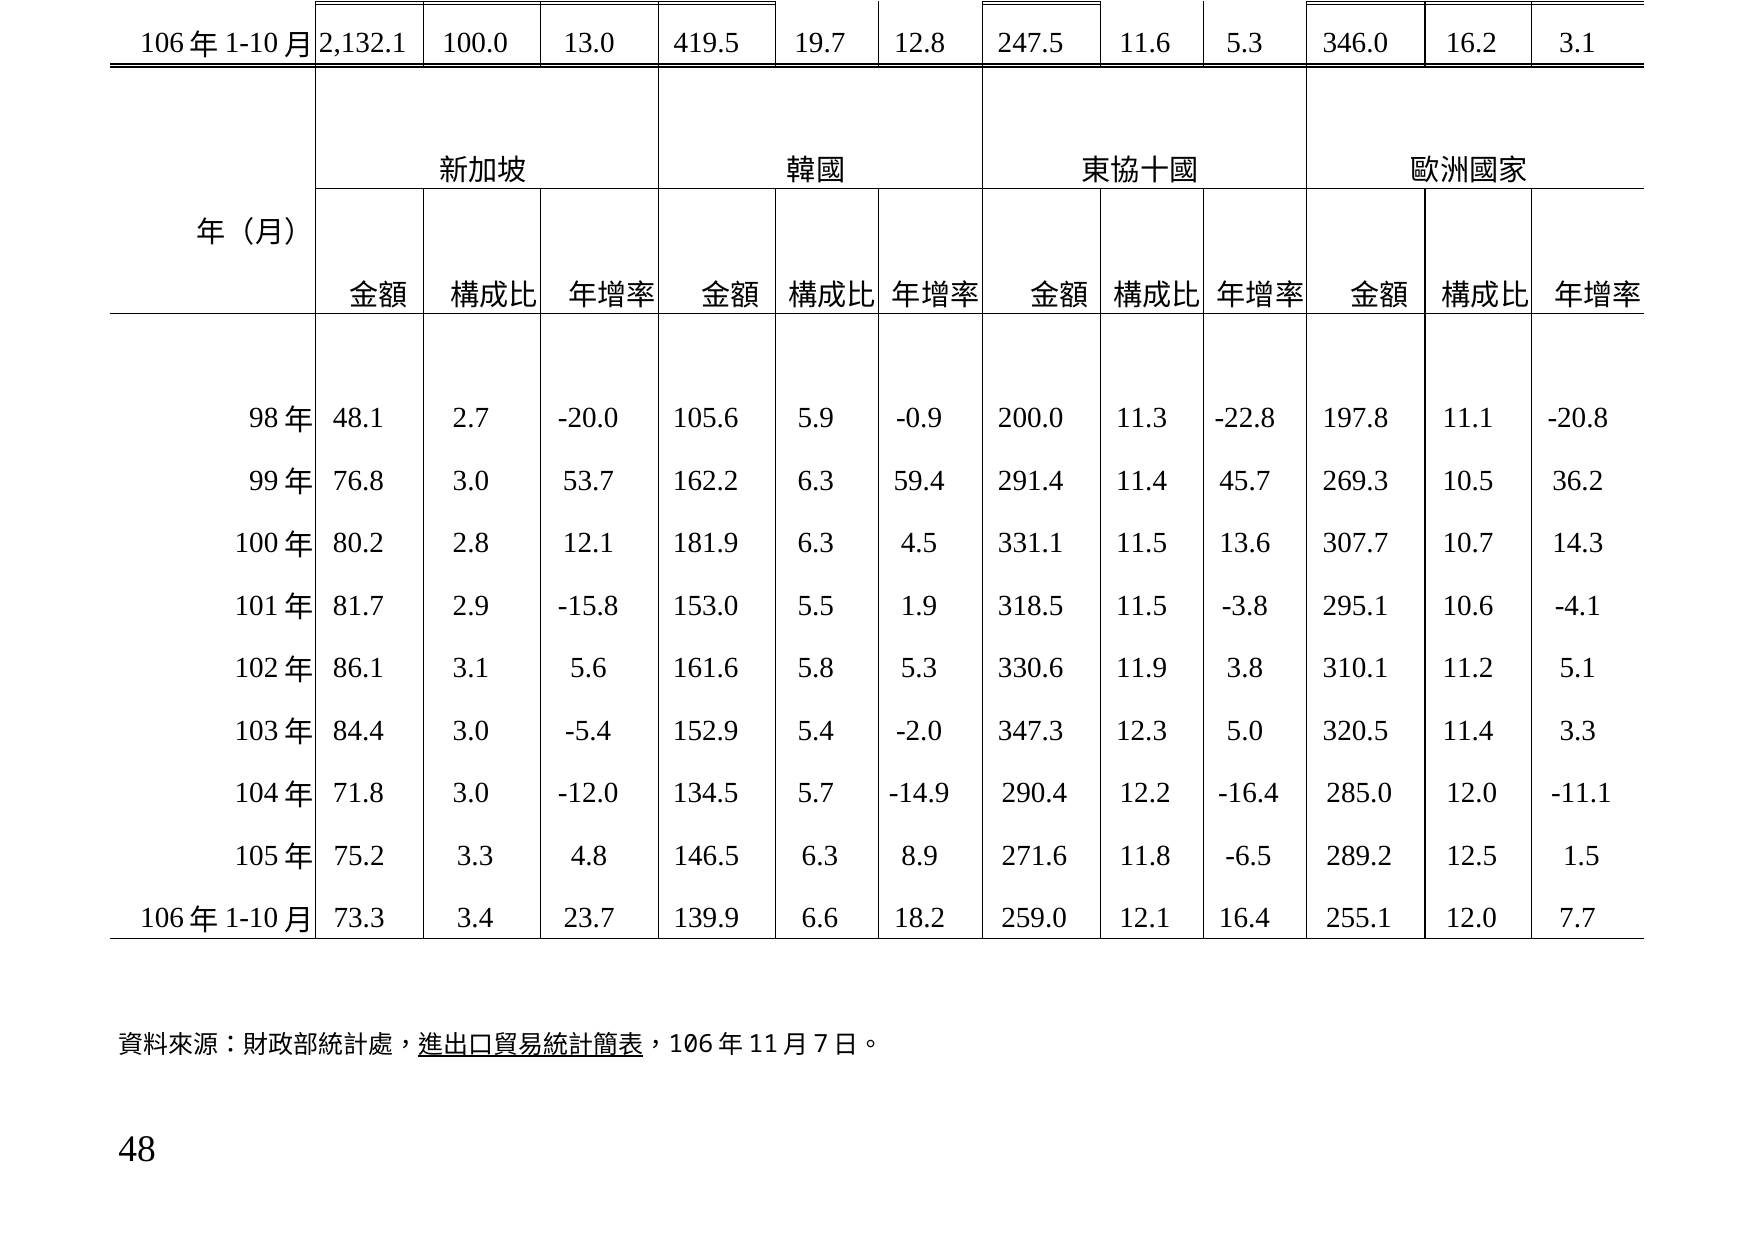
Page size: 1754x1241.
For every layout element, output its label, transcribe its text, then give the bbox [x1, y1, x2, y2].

table_cell 8.9 [879, 813, 982, 876]
table_cell 構成比 [776, 189, 878, 313]
table_cell 45.7 [1204, 438, 1306, 501]
table_cell 320.5 [1307, 688, 1424, 751]
table_cell 4.8 [541, 813, 658, 876]
table_cell 161.6 [659, 626, 775, 688]
table_cell 年（月） [110, 68, 315, 313]
table_cell 81.7 [316, 563, 423, 626]
table_cell -14.9 [879, 751, 982, 813]
table_cell 103年 [110, 688, 315, 751]
table_cell 3.8 [1204, 626, 1306, 688]
table_cell -4.1 [1532, 563, 1644, 626]
table_cell 14.3 [1532, 501, 1644, 563]
table_cell 3.1 [1532, 5, 1644, 63]
table_cell 4.5 [879, 501, 982, 563]
table_cell 153.0 [659, 563, 775, 626]
table_cell 2,132.1 [316, 5, 423, 63]
table_cell 259.0 [983, 876, 1100, 938]
table_cell 5.6 [541, 626, 658, 688]
table_cell 318.5 [983, 563, 1100, 626]
table_cell 1.9 [879, 563, 982, 626]
table_cell 106年1-10月 [110, 1, 315, 63]
table_cell 134.5 [659, 751, 775, 813]
table_cell 11.3 [1101, 314, 1203, 438]
table_cell 12.0 [1426, 751, 1531, 813]
table_cell 347.3 [983, 688, 1100, 751]
table_cell 197.8 [1307, 314, 1424, 438]
table_cell 99年 [110, 438, 315, 501]
table_cell 104年 [110, 751, 315, 813]
table_cell 11.6 [1101, 1, 1203, 63]
table_cell 13.6 [1204, 501, 1306, 563]
table_cell 歐洲國家 [1307, 68, 1644, 188]
table_cell 98年 [110, 314, 315, 438]
table_cell 12.5 [1426, 813, 1531, 876]
table_cell -0.9 [879, 314, 982, 438]
table_cell 139.9 [659, 876, 775, 938]
table_cell 285.0 [1307, 751, 1424, 813]
table_cell 11.2 [1426, 626, 1531, 688]
table_cell 86.1 [316, 626, 423, 688]
table_cell -3.8 [1204, 563, 1306, 626]
table_cell 11.5 [1101, 563, 1203, 626]
table_cell 5.0 [1204, 688, 1306, 751]
table_cell 5.1 [1532, 626, 1644, 688]
table_cell 12.0 [1426, 876, 1531, 938]
table_cell 80.2 [316, 501, 423, 563]
table_cell 6.3 [776, 501, 878, 563]
table_cell 金額 [983, 189, 1100, 313]
table_cell 11.5 [1101, 501, 1203, 563]
table_cell 12.1 [1101, 876, 1203, 938]
table_cell -15.8 [541, 563, 658, 626]
table_cell 152.9 [659, 688, 775, 751]
table_cell 106年1-10月 [110, 876, 315, 938]
table_cell 金額 [659, 189, 775, 313]
table_cell 75.2 [316, 813, 423, 876]
table_cell -20.0 [541, 314, 658, 438]
table_cell 金額 [316, 189, 423, 313]
table_cell 2.7 [424, 314, 540, 438]
table_cell 269.3 [1307, 438, 1424, 501]
table_cell 59.4 [879, 438, 982, 501]
table_cell 3.0 [424, 751, 540, 813]
table_cell 年增率 [879, 189, 982, 313]
table_cell 構成比 [424, 189, 540, 313]
table_cell 291.4 [983, 438, 1100, 501]
table_cell 3.3 [424, 813, 540, 876]
table_cell 73.3 [316, 876, 423, 938]
table_cell 11.1 [1426, 314, 1531, 438]
table_cell 295.1 [1307, 563, 1424, 626]
table_cell 5.7 [776, 751, 878, 813]
table_cell 3.1 [424, 626, 540, 688]
table_cell 101年 [110, 563, 315, 626]
table_cell 19.7 [776, 1, 878, 63]
table_cell 5.9 [776, 314, 878, 438]
table_cell 48.1 [316, 314, 423, 438]
table_cell 16.4 [1204, 876, 1306, 938]
table_cell 100年 [110, 501, 315, 563]
table_cell 419.5 [659, 5, 775, 63]
table_cell -16.4 [1204, 751, 1306, 813]
table_cell 84.4 [316, 688, 423, 751]
table_cell 271.6 [983, 813, 1100, 876]
table_cell 307.7 [1307, 501, 1424, 563]
table_cell 12.2 [1101, 751, 1203, 813]
table_cell 3.4 [424, 876, 540, 938]
table_cell 100.0 [424, 5, 540, 63]
table_cell 年增率 [1532, 189, 1644, 313]
table_cell 2.9 [424, 563, 540, 626]
table_cell 346.0 [1307, 5, 1424, 63]
table_cell 3.3 [1532, 688, 1644, 751]
table_cell -11.1 [1532, 751, 1644, 813]
table_cell 18.2 [879, 876, 982, 938]
table_cell 5.8 [776, 626, 878, 688]
table_cell 23.7 [541, 876, 658, 938]
table_cell 146.5 [659, 813, 775, 876]
table_cell 東協十國 [983, 68, 1306, 188]
table_cell 310.1 [1307, 626, 1424, 688]
table_cell 6.6 [776, 876, 878, 938]
table_cell 2.8 [424, 501, 540, 563]
table_cell 韓國 [659, 68, 982, 188]
table_cell -12.0 [541, 751, 658, 813]
table_cell 12.3 [1101, 688, 1203, 751]
table_cell 102年 [110, 626, 315, 688]
table_cell 290.4 [983, 751, 1100, 813]
table_cell 11.4 [1101, 438, 1203, 501]
table_cell 12.8 [879, 1, 982, 63]
table_cell 10.5 [1426, 438, 1531, 501]
table_cell 6.3 [776, 438, 878, 501]
table_cell 331.1 [983, 501, 1100, 563]
table_cell 新加坡 [316, 68, 658, 188]
table_cell 105.6 [659, 314, 775, 438]
table_cell 11.4 [1426, 688, 1531, 751]
table_cell 162.2 [659, 438, 775, 501]
table_cell 構成比 [1101, 189, 1203, 313]
table_cell -5.4 [541, 688, 658, 751]
table_cell 13.0 [541, 5, 658, 63]
table_cell 金額 [1307, 189, 1424, 313]
table_cell 6.3 [776, 813, 878, 876]
table_cell 200.0 [983, 314, 1100, 438]
table_cell 5.3 [1204, 1, 1306, 63]
table_cell 289.2 [1307, 813, 1424, 876]
table_cell 76.8 [316, 438, 423, 501]
table_cell 5.4 [776, 688, 878, 751]
table_cell 3.0 [424, 438, 540, 501]
table_cell 105年 [110, 813, 315, 876]
table_cell 10.7 [1426, 501, 1531, 563]
table_cell 11.8 [1101, 813, 1203, 876]
table_cell 構成比 [1426, 189, 1531, 313]
table_cell 181.9 [659, 501, 775, 563]
table_cell 5.5 [776, 563, 878, 626]
table_cell -2.0 [879, 688, 982, 751]
table_cell 12.1 [541, 501, 658, 563]
table_cell 71.8 [316, 751, 423, 813]
table_cell -20.8 [1532, 314, 1644, 438]
table_cell 1.5 [1532, 813, 1644, 876]
table_cell 3.0 [424, 688, 540, 751]
table_cell 255.1 [1307, 876, 1424, 938]
table_cell 16.2 [1426, 5, 1531, 63]
table_cell 年增率 [541, 189, 658, 313]
table_cell 36.2 [1532, 438, 1644, 501]
table_cell 年增率 [1204, 189, 1306, 313]
table_cell 247.5 [983, 5, 1100, 63]
table_cell 7.7 [1532, 876, 1644, 938]
table_cell 11.9 [1101, 626, 1203, 688]
table_cell 53.7 [541, 438, 658, 501]
table_cell 5.3 [879, 626, 982, 688]
table_cell 10.6 [1426, 563, 1531, 626]
table_cell -22.8 [1204, 314, 1306, 438]
text 資料來源：財政部統計處，進出口貿易統計簡表，106年11月7日。 [118, 1001, 1636, 1063]
table_cell -6.5 [1204, 813, 1306, 876]
table_cell 330.6 [983, 626, 1100, 688]
